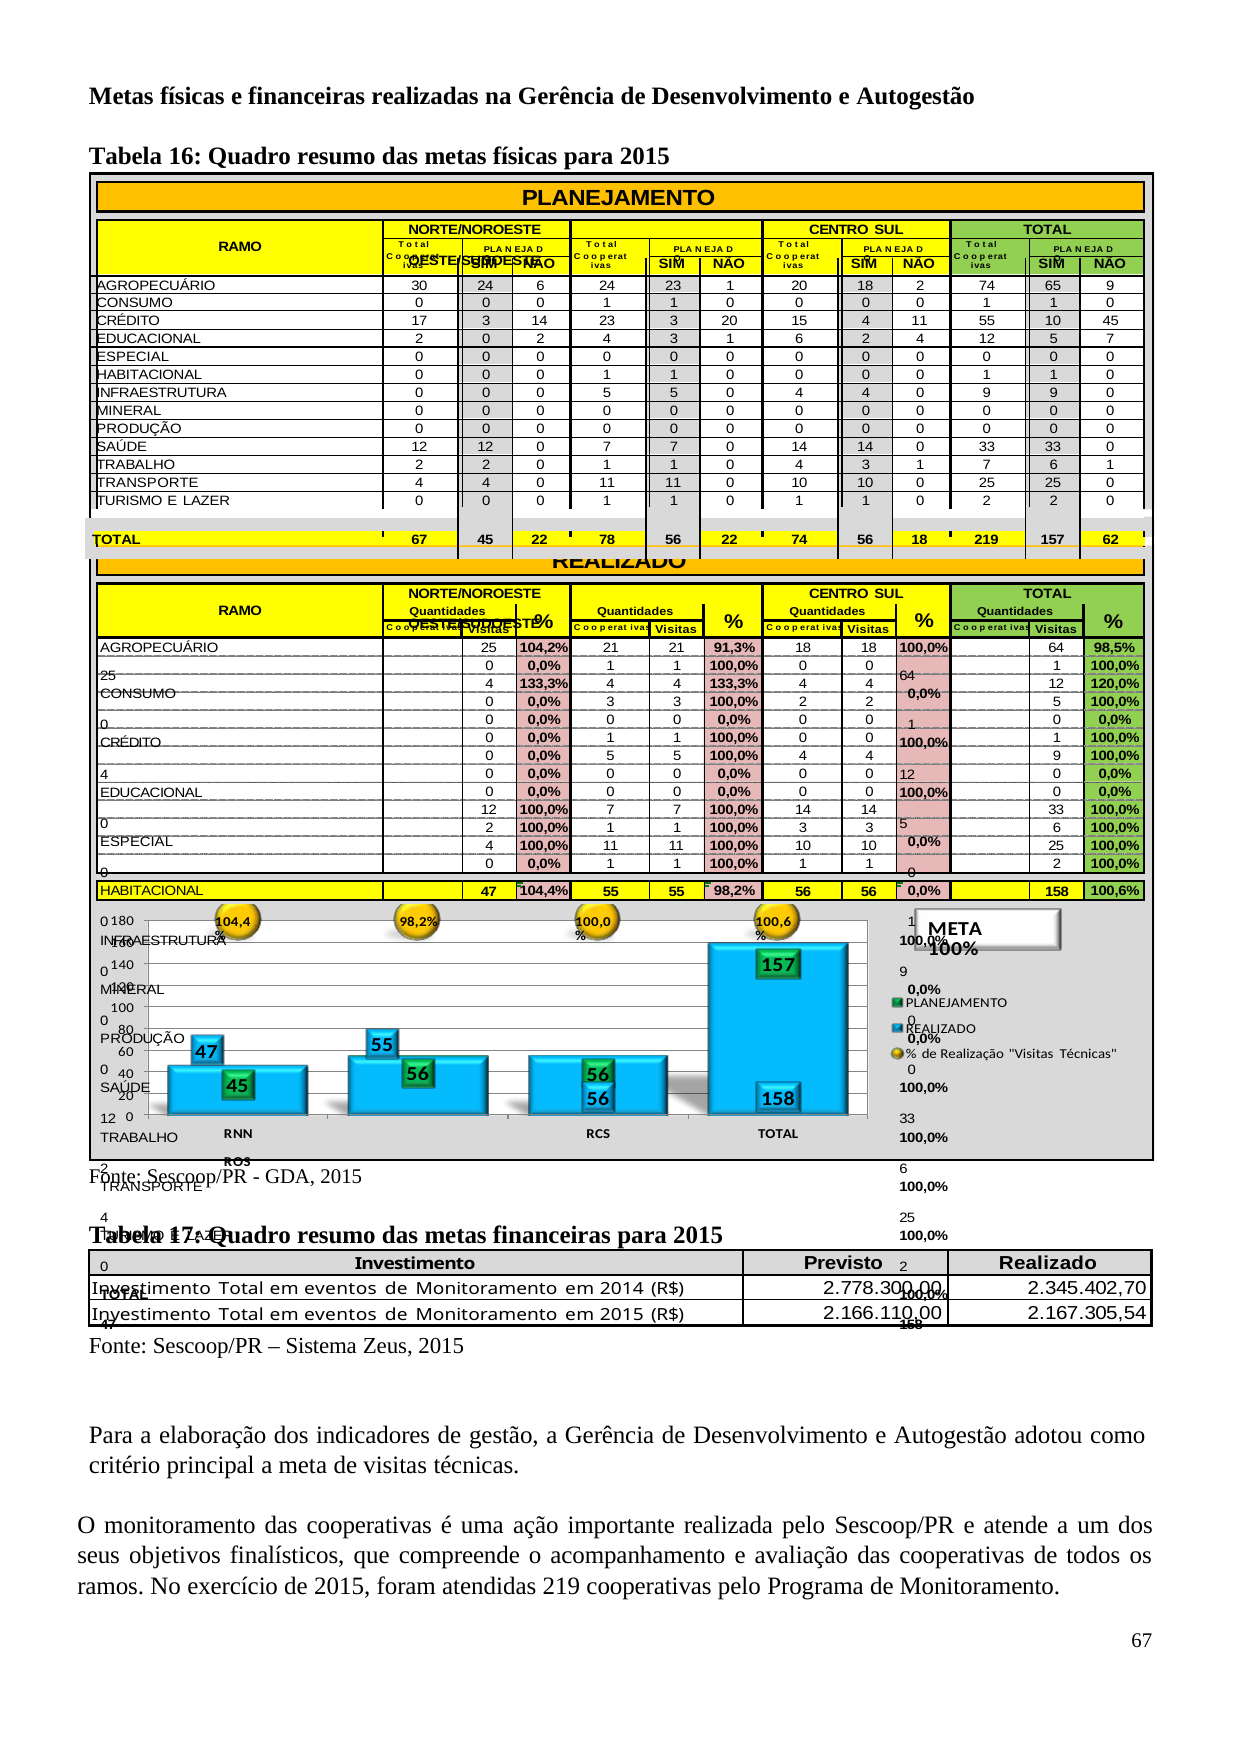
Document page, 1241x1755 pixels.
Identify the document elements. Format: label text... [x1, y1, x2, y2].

table_cell 0 [384, 384, 457, 401]
table_cell 23 [572, 311, 645, 328]
table_cell 4 [384, 474, 457, 491]
table_cell 1 [1030, 294, 1079, 310]
table_cell 0 [843, 348, 892, 364]
table_cell 1 [839, 492, 892, 518]
table_cell 0 [1081, 402, 1143, 418]
table_cell Investimento Total em eventos de Monitoramento em 2015 (R$) [90, 1300, 742, 1324]
table_cell 2.167.305,54 [949, 1300, 1150, 1324]
table_cell 1 [650, 294, 699, 310]
table_cell 0 [764, 420, 837, 437]
table_cell 7 [952, 456, 1025, 473]
table_cell 0 [701, 366, 759, 382]
table_cell 25 [952, 474, 1025, 491]
table_cell 2 [384, 330, 457, 346]
table_cell CONSUMO [98, 294, 379, 310]
table_cell 1 [566, 492, 645, 518]
text Fonte: Sescoop/PR - GDA, 2015 [89, 1164, 1168, 1188]
table_cell 2.166.110,00 [744, 1300, 947, 1324]
table_cell 0 [463, 348, 512, 364]
table_cell 56 [839, 531, 892, 545]
table_cell 18 [843, 277, 892, 292]
table_cell 22 [701, 531, 759, 545]
table_cell 0 [701, 492, 759, 518]
table_cell 0 [463, 384, 512, 401]
table_cell 1 [701, 330, 759, 346]
table_cell 5 [572, 384, 645, 401]
table_cell 67 [379, 531, 457, 545]
table_cell 0 [572, 420, 645, 437]
table_cell 0 [513, 366, 566, 382]
table_cell 74 [952, 277, 1025, 292]
table_cell 0 [650, 402, 699, 418]
table_cell 3 [650, 330, 699, 346]
table_cell 0 [893, 294, 946, 310]
table_cell 33 [952, 438, 1025, 454]
table_cell 7 [1081, 330, 1143, 346]
table_cell 0 [1081, 492, 1145, 518]
table_cell 1 [952, 294, 1025, 310]
table_cell 0 [764, 294, 837, 310]
text Metas físicas e financeiras realizadas na Gerência de Desenvolvimento e Autogestão Tabela 16: Quadro resumo das metas físicas para 2015 [89, 81, 1045, 169]
table_cell 0 [701, 348, 759, 364]
table_cell 0 [843, 366, 892, 382]
table_cell 0 [701, 438, 759, 454]
table_cell INFRAESTRUTURA [98, 384, 379, 401]
table_cell 14 [513, 311, 566, 328]
table_cell 55 [952, 311, 1025, 328]
table_cell 12 [463, 438, 512, 454]
table_cell 3 [650, 311, 699, 328]
table_cell 0 [1081, 294, 1143, 310]
table_cell 219 [946, 531, 1025, 545]
table_cell 0 [893, 402, 946, 418]
table_cell 0 [893, 438, 946, 454]
table_cell 1 [701, 277, 759, 292]
table_cell 1 [1081, 456, 1143, 473]
table_cell 10 [1030, 311, 1079, 328]
table_cell SAÚDE [98, 438, 379, 454]
table_cell MINERAL [98, 402, 379, 418]
table_cell 11 [572, 474, 645, 491]
table_cell 0 [572, 402, 645, 418]
table_cell TRABALHO [98, 456, 379, 473]
table_cell 2.778.300,00 [744, 1276, 947, 1299]
table_cell 45 [1081, 311, 1143, 328]
table_header Realizado [949, 1251, 1150, 1274]
table_cell 0 [952, 402, 1025, 418]
table_cell 0 [1081, 384, 1143, 401]
table_cell 0 [701, 294, 759, 310]
table_cell 0 [384, 420, 457, 437]
table_cell 0 [952, 420, 1025, 437]
table_cell 0 [650, 348, 699, 364]
table_cell 0 [463, 330, 512, 346]
table_cell 0 [513, 456, 566, 473]
table_cell CRÉDITO [98, 311, 379, 328]
table_cell 30 [384, 277, 457, 292]
table_cell 0 [463, 402, 512, 418]
table_cell 0 [513, 294, 566, 310]
table_cell 0 [893, 492, 946, 518]
table_header Investimento [90, 1251, 742, 1274]
table_cell 14 [843, 438, 892, 454]
subtitle Tabela 17: Quadro resumo das metas financeiras para 2015 [89, 1221, 1168, 1249]
table_cell TRANSPORTE [98, 474, 379, 491]
table_cell 0 [701, 384, 759, 401]
table_cell 2 [843, 330, 892, 346]
text O monitoramento das cooperativas é uma ação importante realizada pelo Sescoop/PR e atende a um dos seus objetivos finalísticos, que compreende o acompanhamento e avaliação das cooperativas de todos os ramos. No exercício de 2015, foram atendidas 219 cooperativas pelo Programa de Monitoramento. [77, 1510, 1152, 1599]
table_cell AGROPECUÁRIO [98, 277, 379, 292]
table_cell 2 [946, 492, 1025, 518]
table_cell 6 [764, 330, 837, 346]
table_cell Investimento Total em eventos de Monitoramento em 2014 (R$) [90, 1276, 742, 1299]
table_cell 0 [463, 366, 512, 382]
table_cell TURISMO E LAZER [91, 492, 379, 518]
table_cell 0 [701, 474, 759, 491]
table_cell 9 [1081, 277, 1143, 292]
table_cell 0 [701, 420, 759, 437]
table_cell 0 [952, 348, 1025, 364]
table_cell 78 [566, 531, 645, 545]
table_cell 4 [572, 330, 645, 346]
table_cell 0 [513, 474, 566, 491]
table_cell 0 [893, 474, 946, 491]
table_cell 0 [893, 348, 946, 364]
table_cell 3 [463, 311, 512, 328]
table_cell 62 [1081, 531, 1145, 545]
table_cell 24 [572, 277, 645, 292]
table_cell 65 [1030, 277, 1079, 292]
table_cell 0 [893, 420, 946, 437]
table_cell 1 [572, 366, 645, 382]
table_cell HABITACIONAL [98, 366, 379, 382]
table_cell 6 [1030, 456, 1079, 473]
table_cell 0 [513, 438, 566, 454]
table_cell 1 [759, 492, 837, 518]
table_cell 4 [843, 384, 892, 401]
table_cell 0 [463, 420, 512, 437]
table_cell 1 [647, 492, 699, 518]
table_cell 0 [701, 402, 759, 418]
table_cell 10 [764, 474, 837, 491]
table_cell 0 [764, 366, 837, 382]
table_cell 0 [701, 456, 759, 473]
table_cell 1 [1030, 366, 1079, 382]
table_cell 0 [1081, 438, 1143, 454]
table_cell 74 [759, 531, 837, 545]
table_cell 20 [764, 277, 837, 292]
table_cell 2 [1026, 492, 1079, 518]
table_cell 10 [843, 474, 892, 491]
table_cell 0 [1030, 402, 1079, 418]
table_cell 9 [1030, 384, 1079, 401]
table_cell 0 [1030, 420, 1079, 437]
table_cell 0 [513, 420, 566, 437]
table_cell 0 [764, 348, 837, 364]
table_cell 0 [1081, 348, 1143, 364]
table_cell 56 [647, 531, 699, 545]
table_cell 0 [893, 384, 946, 401]
table_cell 5 [650, 384, 699, 401]
table_cell 14 [764, 438, 837, 454]
table_cell 0 [1030, 348, 1079, 364]
table_cell 4 [764, 456, 837, 473]
table_cell 157 [1026, 531, 1079, 545]
table_cell 0 [384, 348, 457, 364]
table_cell 0 [1081, 420, 1143, 437]
table_cell 4 [893, 330, 946, 346]
table_cell 0 [384, 294, 457, 310]
table_cell 0 [764, 402, 837, 418]
table_cell 25 [1030, 474, 1079, 491]
table_cell 9 [952, 384, 1025, 401]
table_cell 33 [1030, 438, 1079, 454]
table_cell 7 [572, 438, 645, 454]
table_cell 0 [379, 492, 457, 518]
table_cell 3 [843, 456, 892, 473]
table_cell 4 [843, 311, 892, 328]
table_cell 0 [384, 366, 457, 382]
table_cell 2 [513, 330, 566, 346]
table_cell 1 [572, 294, 645, 310]
table_cell 0 [513, 492, 566, 518]
table_cell 0 [459, 492, 512, 518]
table_cell 0 [843, 420, 892, 437]
table_cell 0 [893, 366, 946, 382]
table_cell 0 [572, 348, 645, 364]
table_cell 23 [650, 277, 699, 292]
table_cell EDUCACIONAL [98, 330, 379, 346]
table_cell 4 [463, 474, 512, 491]
table_cell 2 [463, 456, 512, 473]
table_cell 1 [650, 366, 699, 382]
table_cell 0 [513, 384, 566, 401]
table_cell 24 [463, 277, 512, 292]
table_cell 6 [513, 277, 566, 292]
table_cell 1 [952, 366, 1025, 382]
table_cell 1 [572, 456, 645, 473]
text Para a elaboração dos indicadores de gestão, a Gerência de Desenvolvimento e Autogestão adotou como critério principal a meta de visitas técnicas. [89, 1420, 1168, 1479]
table_cell 0 [843, 402, 892, 418]
table_cell 0 [1081, 366, 1143, 382]
table_cell 0 [463, 294, 512, 310]
table_cell 0 [384, 402, 457, 418]
table_cell 2 [893, 277, 946, 292]
table_cell 12 [952, 330, 1025, 346]
table_cell 0 [513, 402, 566, 418]
table_cell ESPECIAL [98, 348, 379, 364]
table_cell 5 [1030, 330, 1079, 346]
table_cell 4 [764, 384, 837, 401]
table_header Previsto [744, 1251, 947, 1274]
table_cell PRODUÇÃO [98, 420, 379, 437]
table_cell 0 [650, 420, 699, 437]
table_cell 17 [384, 311, 457, 328]
table_cell 11 [650, 474, 699, 491]
table_cell 22 [513, 531, 566, 545]
table_cell 7 [650, 438, 699, 454]
table_cell 15 [764, 311, 837, 328]
table_cell 1 [893, 456, 946, 473]
table_cell 0 [843, 294, 892, 310]
table_cell 1 [650, 456, 699, 473]
table_cell 2 [384, 456, 457, 473]
table_cell 0 [1081, 474, 1143, 491]
table_cell 20 [701, 311, 759, 328]
table_cell 18 [893, 531, 946, 545]
table_cell TOTAL [94, 531, 379, 545]
table_cell 2.345.402,70 [949, 1276, 1150, 1299]
table_cell 45 [459, 531, 512, 545]
table_cell 11 [893, 311, 946, 328]
table_cell 12 [384, 438, 457, 454]
text Fonte: Sescoop/PR – Sistema Zeus, 2015 [89, 1332, 1168, 1358]
table_cell 0 [513, 348, 566, 364]
